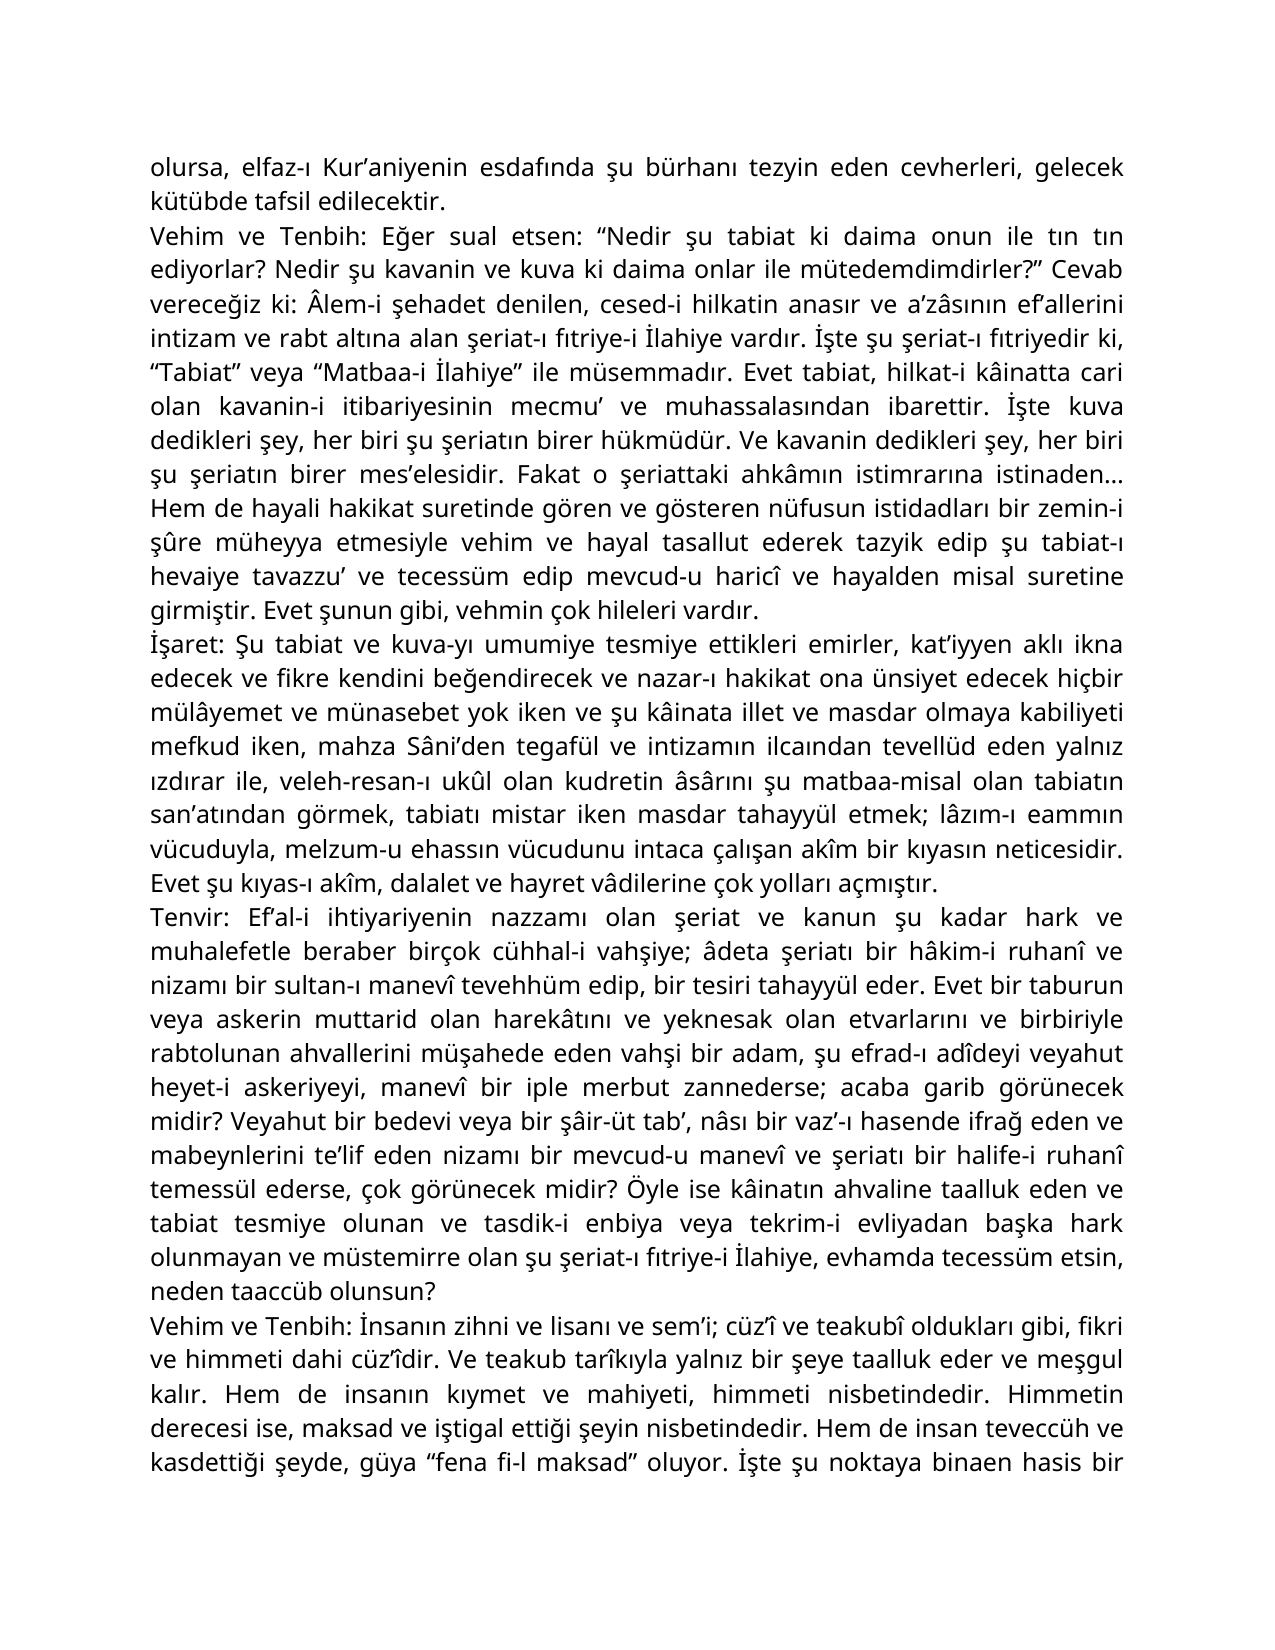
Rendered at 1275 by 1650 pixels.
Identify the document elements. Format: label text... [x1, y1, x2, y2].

text Vehim ve Tenbih: Eğer sual etsen: “Nedir şu tabiat ki daima onun ile tın tın ediyorlar? Nedir şu kavanin ve kuva ki daima onlar ile mütedemdimdirler?” Cevab vereceğiz ki: Âlem-i şehadet denilen, cesed-i hilkatin anasır ve a’zâsının ef’allerini intizam ve rabt altına alan şeriat-ı fıtriye-i İlahiye vardır. İşte şu şeriat-ı fıtriyedir ki, “Tabiat” veya “Matbaa-i İlahiye” ile müsemmadır. Evet tabiat, hilkat-i kâinatta cari olan kavanin-i itibariyesinin mecmu’ ve muhassalasından ibarettir. İşte kuva dedikleri şey, her biri şu şeriatın birer hükmüdür. Ve kavanin dedikleri şey, her biri şu şeriatın birer mes’elesidir. Fakat o şeriattaki ahkâmın istimrarına istinaden… Hem de hayali hakikat suretinde gören ve gösteren nüfusun istidadları bir zemin-i şûre müheyya etmesiyle vehim ve hayal tasallut ederek tazyik edip şu tabiat-ı hevaiye tavazzu’ ve tecessüm edip mevcud-u haricî ve hayalden misal suretine girmiştir. Evet şunun gibi, vehmin çok hileleri vardır. [150, 218, 1125, 627]
text İşaret: Şu tabiat ve kuva-yı umumiye tesmiye ettikleri emirler, kat’iyyen aklı ikna edecek ve fikre kendini beğendirecek ve nazar-ı hakikat ona ünsiyet edecek hiçbir mülâyemet ve münasebet yok iken ve şu kâinata illet ve masdar olmaya kabiliyeti mefkud iken, mahza Sâni’den tegafül ve intizamın ilcaından tevellüd eden yalnız ızdırar ile, veleh-resan-ı ukûl olan kudretin âsârını şu matbaa-misal olan tabiatın san’atından görmek, tabiatı mistar iken masdar tahayyül etmek; lâzım-ı eammın vücuduyla, melzum-u ehassın vücudunu intaca çalışan akîm bir kıyasın neticesidir. Evet şu kıyas-ı akîm, dalalet ve hayret vâdilerine çok yolları açmıştır. [150, 627, 1125, 899]
text Tenvir: Ef’al-i ihtiyariyenin nazzamı olan şeriat ve kanun şu kadar hark ve muhalefetle beraber birçok cühhal-i vahşiye; âdeta şeriatı bir hâkim-i ruhanî ve nizamı bir sultan-ı manevî tevehhüm edip, bir tesiri tahayyül eder. Evet bir taburun veya askerin muttarid olan harekâtını ve yeknesak olan etvarlarını ve birbiriyle rabtolunan ahvallerini müşahede eden vahşi bir adam, şu efrad-ı adîdeyi veyahut heyet-i askeriyeyi, manevî bir iple merbut zannederse; acaba garib görünecek midir? Veyahut bir bedevi veya bir şâir-üt tab’, nâsı bir vaz’-ı hasende ifrağ eden ve mabeynlerini te’lif eden nizamı bir mevcud-u manevî ve şeriatı bir halife-i ruhanî temessül ederse, çok görünecek midir? Öyle ise kâinatın ahvaline taalluk eden ve tabiat tesmiye olunan ve tasdik-i enbiya veya tekrim-i evliyadan başka hark olunmayan ve müstemirre olan şu şeriat-ı fıtriye-i İlahiye, evhamda tecessüm etsin, neden taaccüb olunsun? [150, 899, 1125, 1308]
text olursa, elfaz-ı Kur’aniyenin esdafında şu bürhanı tezyin eden cevherleri, gelecek kütübde tafsil edilecektir. [150, 150, 1125, 218]
text Vehim ve Tenbih: İnsanın zihni ve lisanı ve sem’i; cüz’î ve teakubî oldukları gibi, fikri ve himmeti dahi cüz’îdir. Ve teakub tarîkıyla yalnız bir şeye taalluk eder ve meşgul kalır. Hem de insanın kıymet ve mahiyeti, himmeti nisbetindedir. Himmetin derecesi ise, maksad ve iştigal ettiği şeyin nisbetindedir. Hem de insan teveccüh ve kasdettiği şeyde, güya “fena fi-l maksad” oluyor. İşte şu noktaya binaen hasis bir [150, 1308, 1125, 1478]
